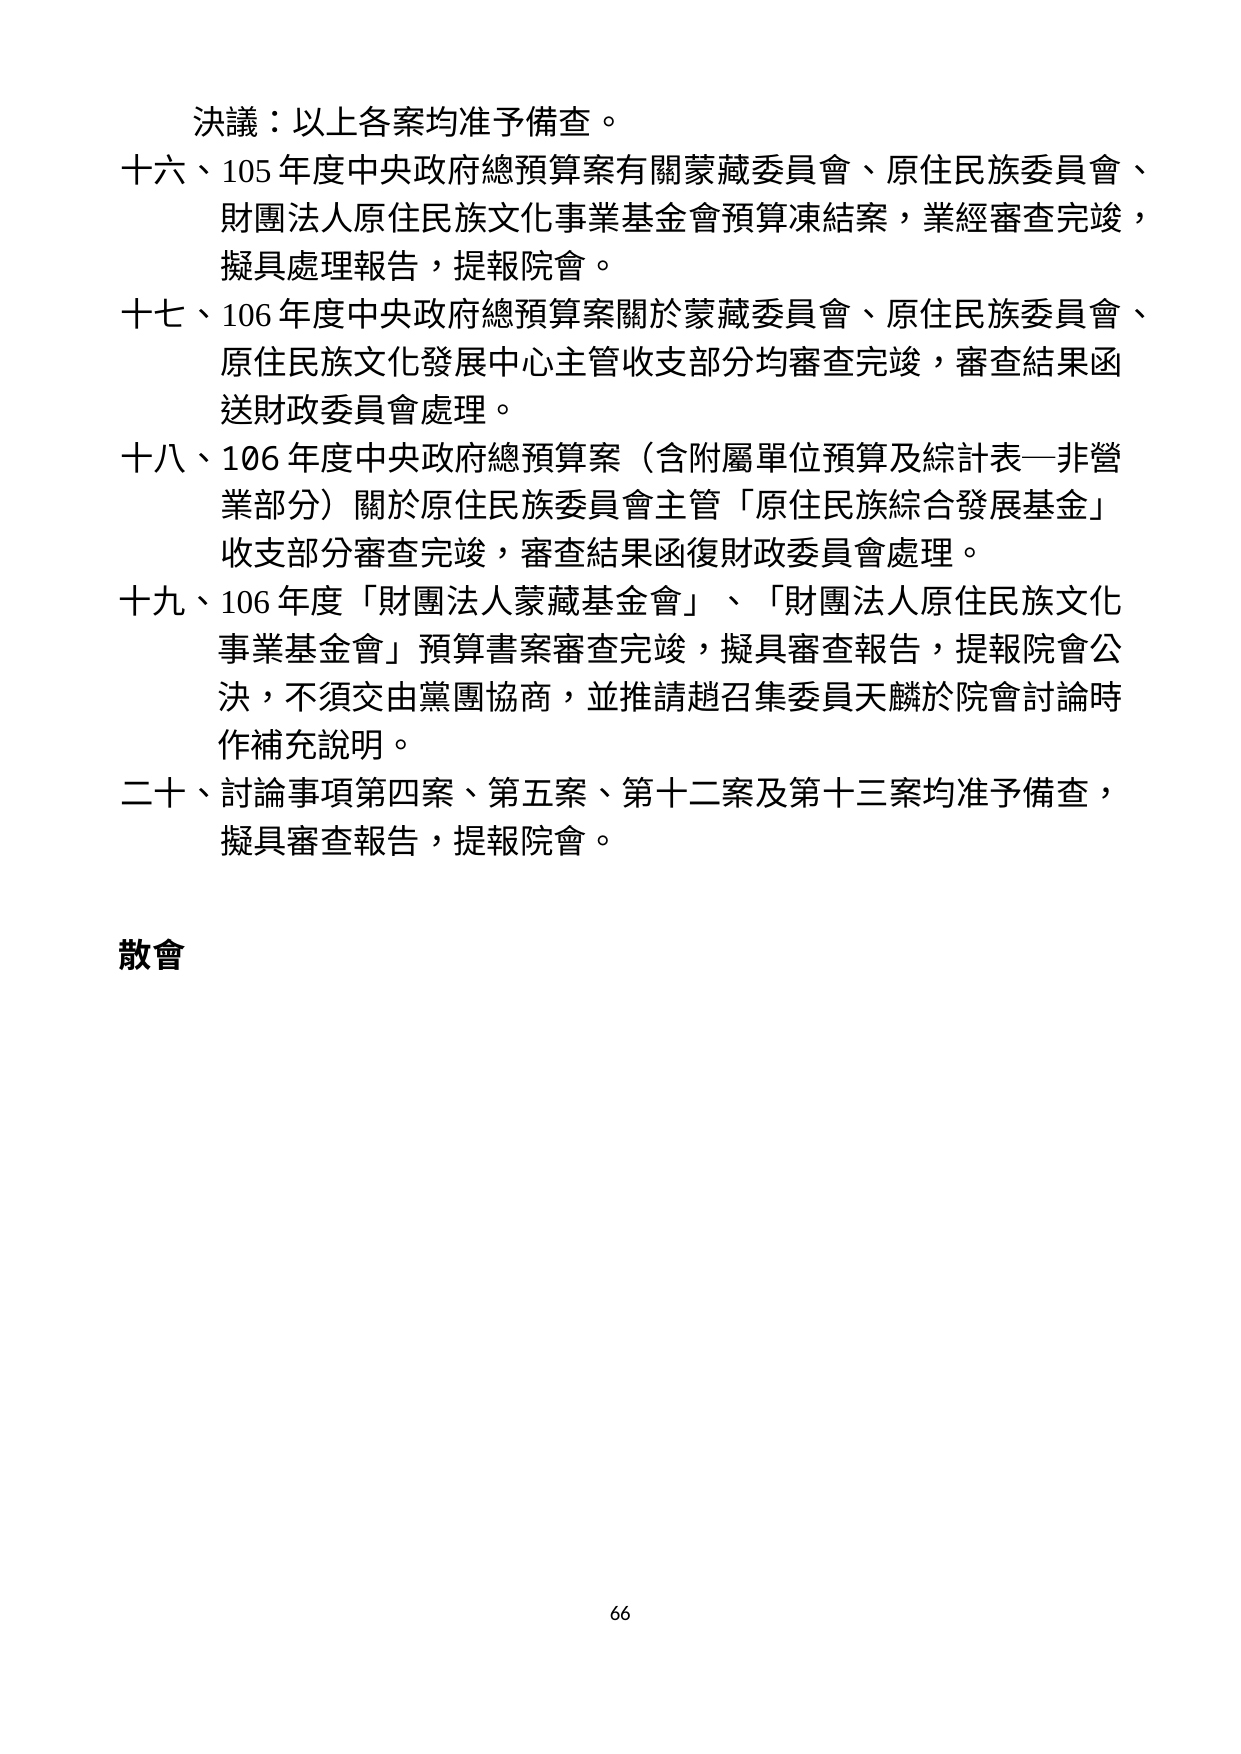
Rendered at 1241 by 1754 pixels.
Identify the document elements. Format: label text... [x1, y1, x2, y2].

text 十九、106年度「財團法人蒙藏基金會」、「財團法人原住民族文化事業基金會」預算書案審查完竣，擬具審查報告，提報院會公決，不須交由黨團協商，並推請趙召集委員天麟於院會討論時作補充說明。 [118, 575, 1123, 767]
text 十七、106年度中央政府總預算案關於蒙藏委員會、原住民族委員會、原住民族文化發展中心主管收支部分均審查完竣，審查結果函送財政委員會處理。 [120, 288, 1123, 432]
text 二十、討論事項第四案、第五案、第十二案及第十三案均准予備查，擬具審查報告，提報院會。 [120, 767, 1123, 863]
text 十六、105年度中央政府總預算案有關蒙藏委員會、原住民族委員會、財團法人原住民族文化事業基金會預算凍結案，業經審查完竣，擬具處理報告，提報院會。 [120, 144, 1123, 288]
text 散會 [118, 911, 1123, 973]
text 十八、106年度中央政府總預算案（含附屬單位預算及綜計表─非營業部分）關於原住民族委員會主管「原住民族綜合發展基金」收支部分審查完竣，審查結果函復財政委員會處理。 [120, 432, 1123, 575]
text 決議：以上各案均准予備查。 [192, 94, 1122, 144]
